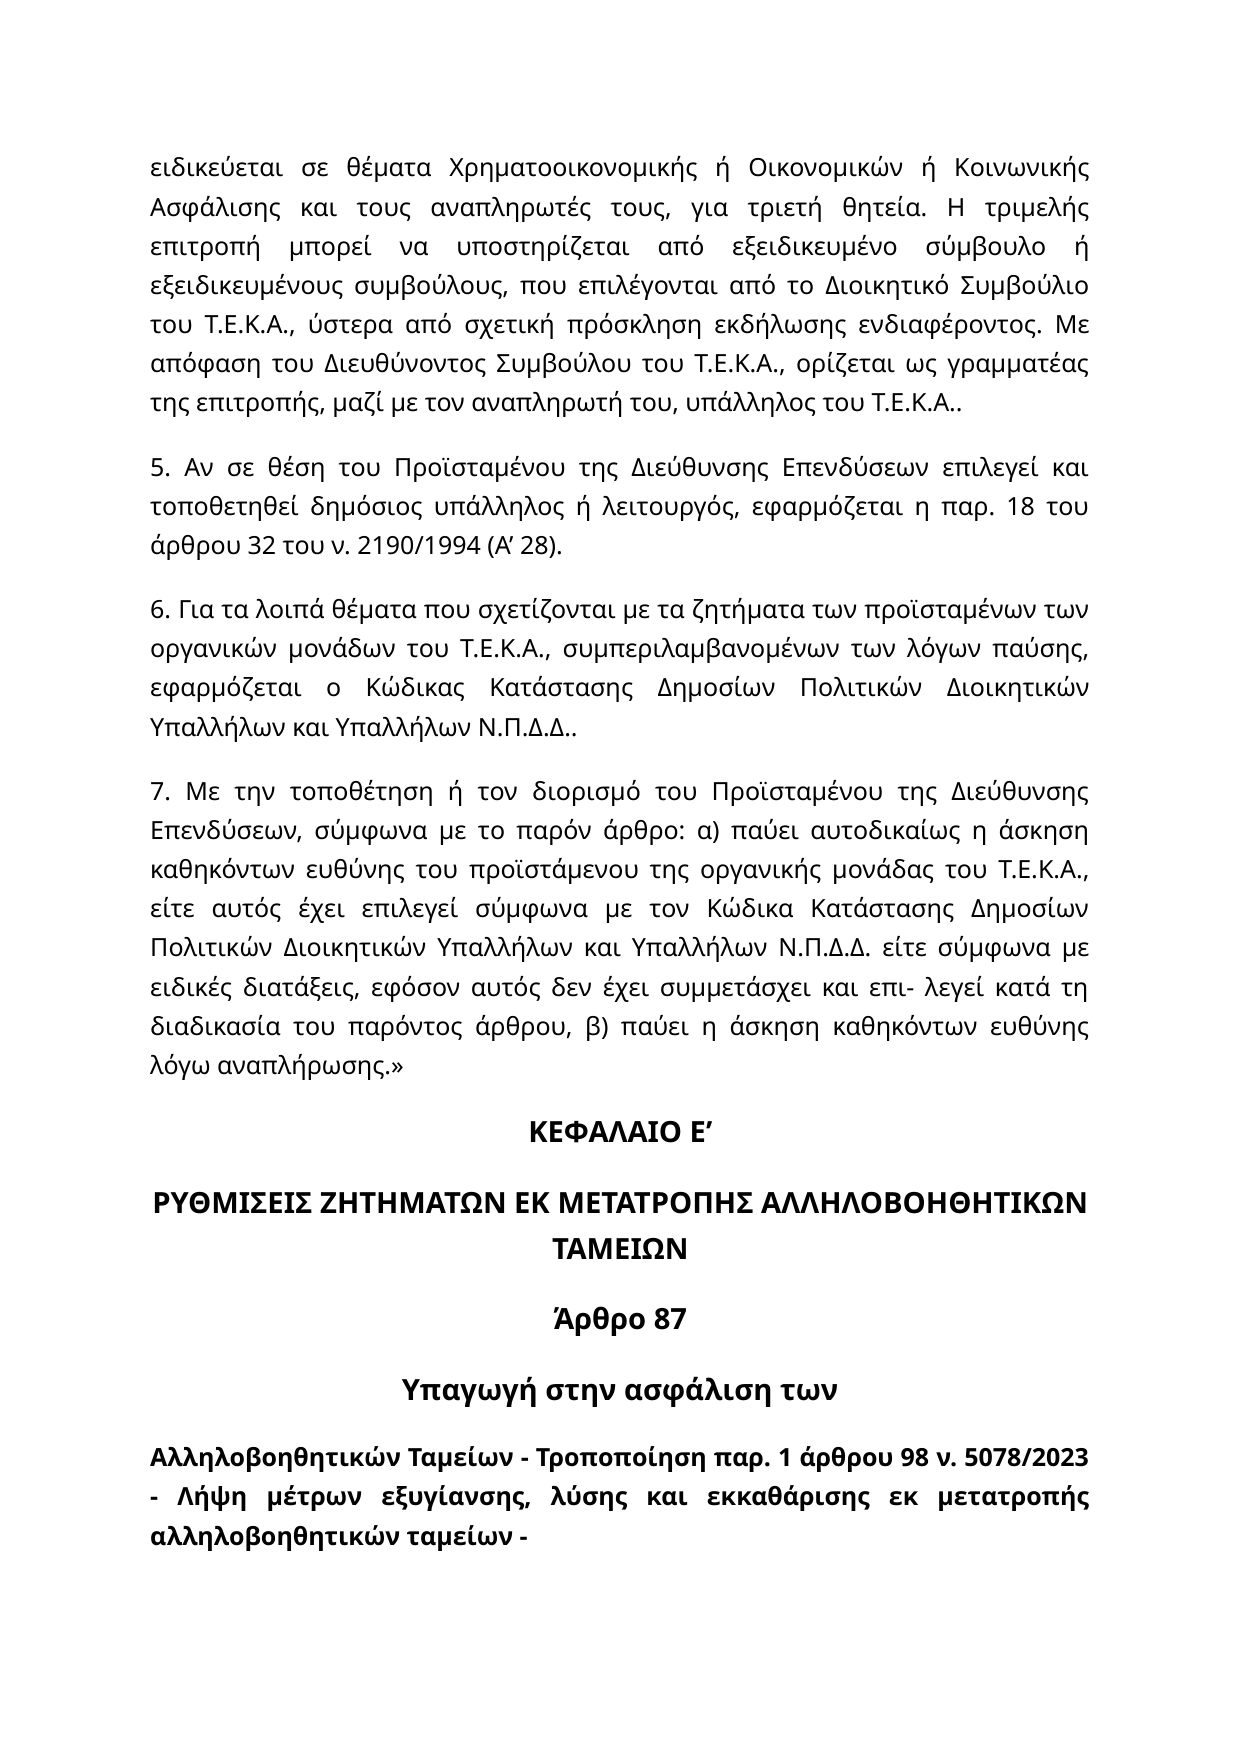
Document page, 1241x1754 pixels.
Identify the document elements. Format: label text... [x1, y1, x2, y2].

text 7. Με την τοποθέτηση ή τον διορισμό του Προϊσταμένου της Διεύθυνσης Επενδύσεων, σύμφωνα με το παρόν άρθρο: α) παύει αυτοδικαίως η άσκηση καθηκόντων ευθύνης του προϊστάμενου της οργανικής μονάδας του Τ.Ε.Κ.Α., είτε αυτός έχει επιλεγεί σύμφωνα με τον Κώδικα Κατάστασης Δημοσίων Πολιτικών Διοικητικών Υπαλλήλων και Υπαλλήλων Ν.Π.Δ.Δ. είτε σύμφωνα με ειδικές διατάξεις, εφόσον αυτός δεν έχει συμμετάσχει και επι- λεγεί κατά τη διαδικασία του παρόντος άρθρου, β) παύει η άσκηση καθηκόντων ευθύνης λόγω αναπλήρωσης.» [150, 773, 1090, 1082]
subtitle Άρθρο 87 [150, 1298, 1090, 1338]
subtitle ΚΕΦΑΛΑΙΟ Ε’ [150, 1112, 1090, 1151]
text 6. Για τα λοιπά θέματα που σχετίζονται με τα ζητήματα των προϊσταμένων των οργανικών μονάδων του Τ.Ε.Κ.Α., συμπεριλαμβανομένων των λόγων παύσης, εφαρμόζεται ο Κώδικας Κατάστασης Δημοσίων Πολιτικών Διοικητικών Υπαλλήλων και Υπαλλήλων Ν.Π.Δ.Δ.. [150, 592, 1090, 743]
subtitle ΡΥΘΜΙΣΕΙΣ ΖΗΤΗΜΑΤΩΝ ΕΚ ΜΕΤΑΤΡΟΠΗΣ ΑΛΛΗΛΟΒΟΗΘΗΤΙΚΩΝ ΤΑΜΕΙΩΝ [150, 1182, 1090, 1268]
text Αλληλοβοηθητικών Ταμείων - Τροποποίηση παρ. 1 άρθρου 98 ν. 5078/2023 - Λήψη μέτρων εξυγίανσης, λύσης και εκκαθάρισης εκ μετατροπής αλληλοβοηθητικών ταμείων - [150, 1440, 1090, 1552]
subtitle Υπαγωγή στην ασφάλιση των [150, 1369, 1090, 1409]
text ειδικεύεται σε θέματα Χρηματοοικονομικής ή Οικονομικών ή Κοινωνικής Ασφάλισης και τους αναπληρωτές τους, για τριετή θητεία. Η τριμελής επιτροπή μπορεί να υποστηρίζεται από εξειδικευμένο σύμβουλο ή εξειδικευμένους συμβούλους, που επιλέγονται από το Διοικητικό Συμβούλιο του Τ.Ε.Κ.Α., ύστερα από σχετική πρόσκληση εκδήλωσης ενδιαφέροντος. Με απόφαση του Διευθύνοντος Συμβούλου του Τ.Ε.Κ.Α., ορίζεται ως γραμματέας της επιτροπής, μαζί με τον αναπληρωτή του, υπάλληλος του Τ.Ε.Κ.Α.. [150, 150, 1090, 419]
text 5. Αν σε θέση του Προϊσταμένου της Διεύθυνσης Επενδύσεων επιλεγεί και τοποθετηθεί δημόσιος υπάλληλος ή λειτουργός, εφαρμόζεται η παρ. 18 του άρθρου 32 του ν. 2190/1994 (Α’ 28). [150, 449, 1090, 562]
